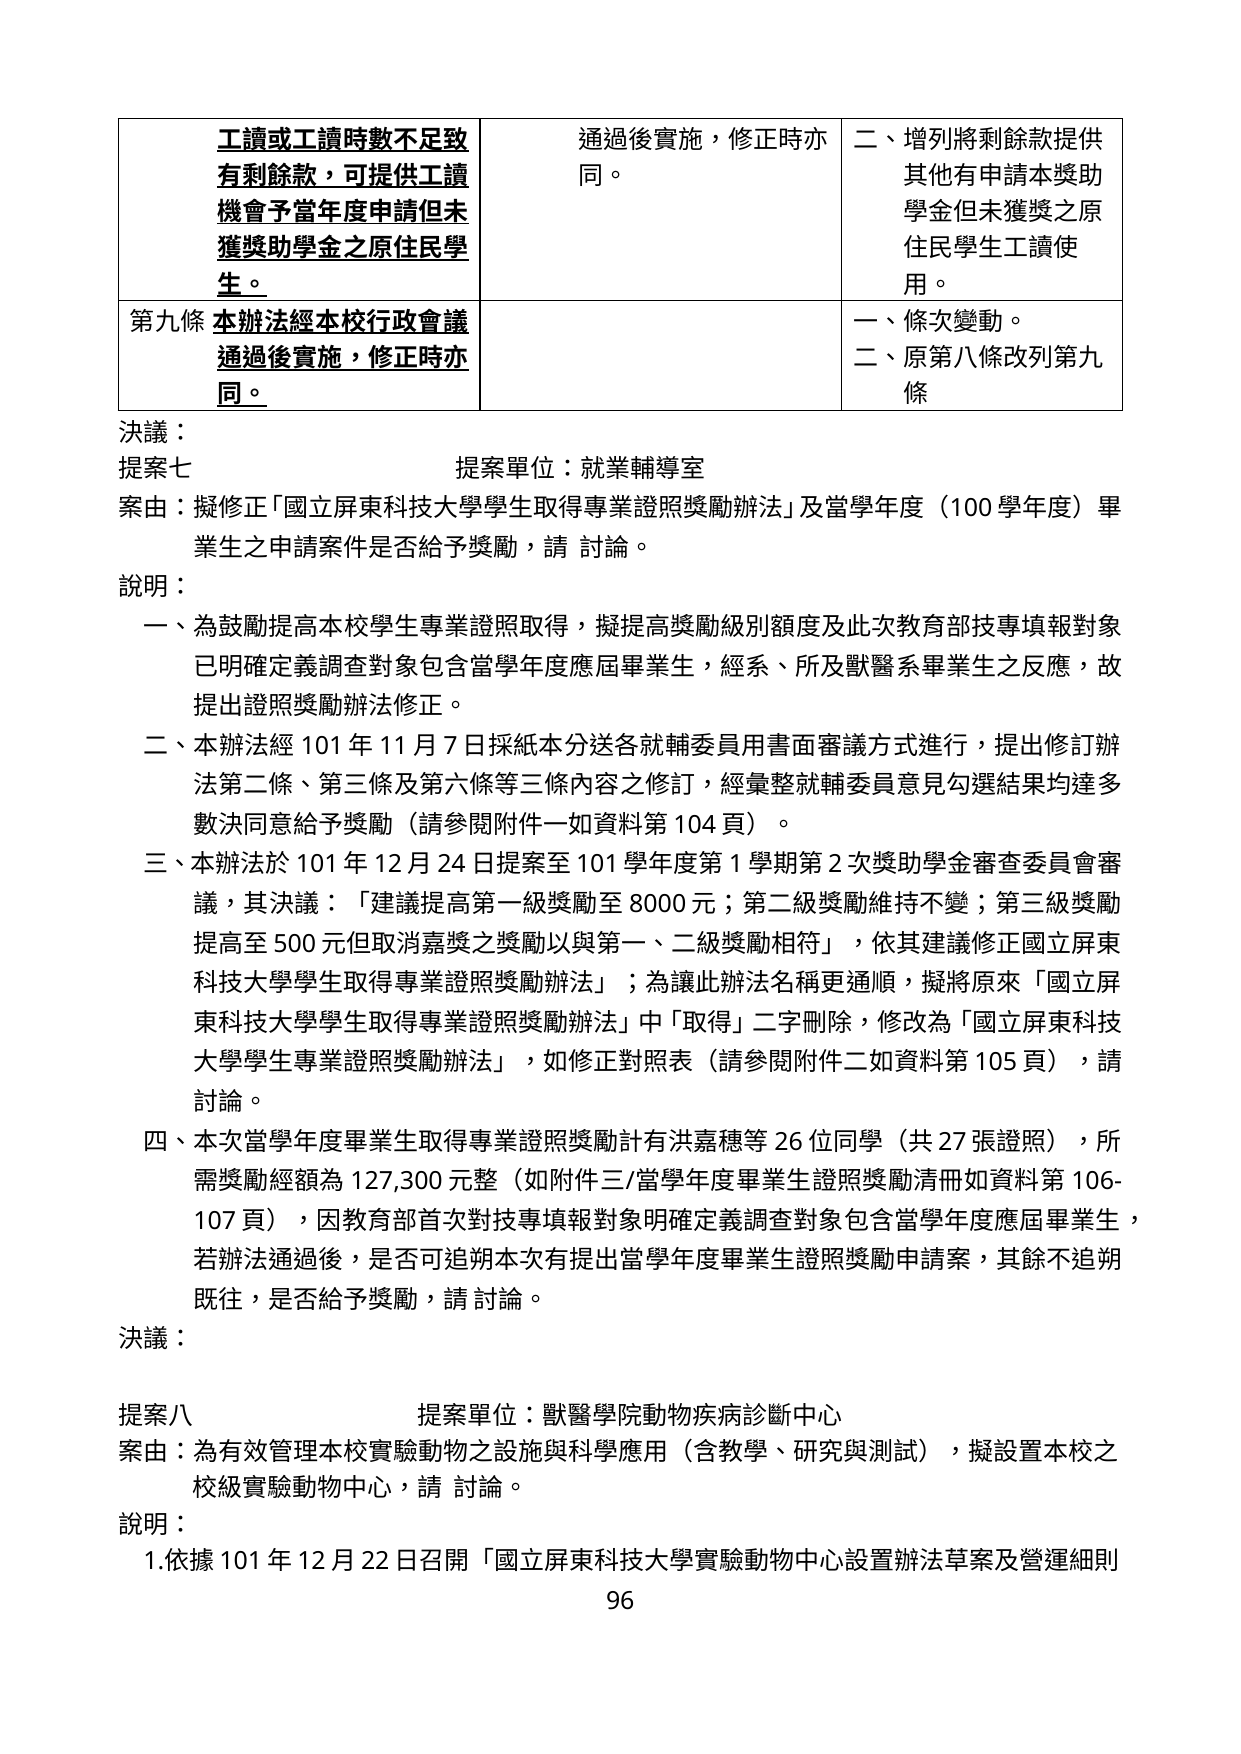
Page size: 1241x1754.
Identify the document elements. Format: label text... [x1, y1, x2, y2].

text 說明： [118, 564, 1122, 604]
table_cell [481, 301, 841, 410]
text 決議： [118, 411, 1122, 449]
text 三、本辦法於101年12月24日提案至101學年度第1學期第2次獎助學金審查委員會審議，其決議：「建議提高第一級獎勵至8000元；第二級獎勵維持不變；第三級獎勵提高至500元但取消嘉獎之獎勵以與第一、二級獎勵相符」，依其建議修正國立屏東科技大學學生取得專業證照獎勵辦法」；為讓此辦法名稱更通順，擬將原來「國立屏東科技大學學生取得專業證照獎勵辦法」中「取得」二字刪除，修改為「國立屏東科技大學學生專業證照獎勵辦法」，如修正對照表（請參閱附件二如資料第105頁），請 討論。 [143, 841, 1122, 1118]
text 1.依據101年12月22日召開「國立屏東科技大學實驗動物中心設置辦法草案及營運細則 [143, 1540, 1122, 1577]
text 案由：擬修正「國立屏東科技大學學生取得專業證照獎勵辦法」及當學年度（100學年度）畢業生之申請案件是否給予獎勵，請 討論。 [118, 485, 1122, 564]
text 案由：為有效管理本校實驗動物之設施與科學應用（含教學、研究與測試），擬設置本校之校級實驗動物中心，請 討論。 [118, 1432, 1122, 1504]
table_cell 第九條 本辦法經本校行政會議通過後實施，修正時亦同。 [119, 301, 479, 410]
text 一、為鼓勵提高本校學生專業證照取得，擬提高獎勵級別額度及此次教育部技專填報對象已明確定義調查對象包含當學年度應屆畢業生，經系、所及獸醫系畢業生之反應，故提出證照獎勵辦法修正。 [143, 604, 1122, 722]
table_cell 二、增列將剩餘款提供其他有申請本獎助學金但未獲獎之原住民學生工讀使用。 [842, 119, 1122, 300]
text 二、本辦法經101年11月7日採紙本分送各就輔委員用書面審議方式進行，提出修訂辦法第二條、第三條及第六條等三條內容之修訂，經彙整就輔委員意見勾選結果均達多數決同意給予獎勵（請參閱附件一如資料第104頁）。 [143, 722, 1122, 841]
table_cell 通過後實施，修正時亦同。 [481, 119, 841, 300]
text 決議： [118, 1316, 1122, 1356]
text 說明： [118, 1504, 1122, 1540]
text 提案八 提案單位：獸醫學院動物疾病診斷中心 [118, 1395, 1122, 1432]
table_cell 工讀或工讀時數不足致有剩餘款，可提供工讀機會予當年度申請但未獲獎助學金之原住民學生。 [119, 119, 479, 300]
text 四、本次當學年度畢業生取得專業證照獎勵計有洪嘉穗等26位同學（共27張證照），所需獎勵經額為127,300元整（如附件三/當學年度畢業生證照獎勵清冊如資料第106-107頁），因教育部首次對技專填報對象明確定義調查對象包含當學年度應屆畢業生，若辦法通過後，是否可追朔本次有提出當學年度畢業生證照獎勵申請案，其餘不追朔既往，是否給予獎勵，請 討論。 [143, 1118, 1122, 1316]
text 提案七 提案單位：就業輔導室 [118, 449, 1122, 485]
table_cell 一、條次變動。 二、原第八條改列第九條 [842, 301, 1122, 410]
